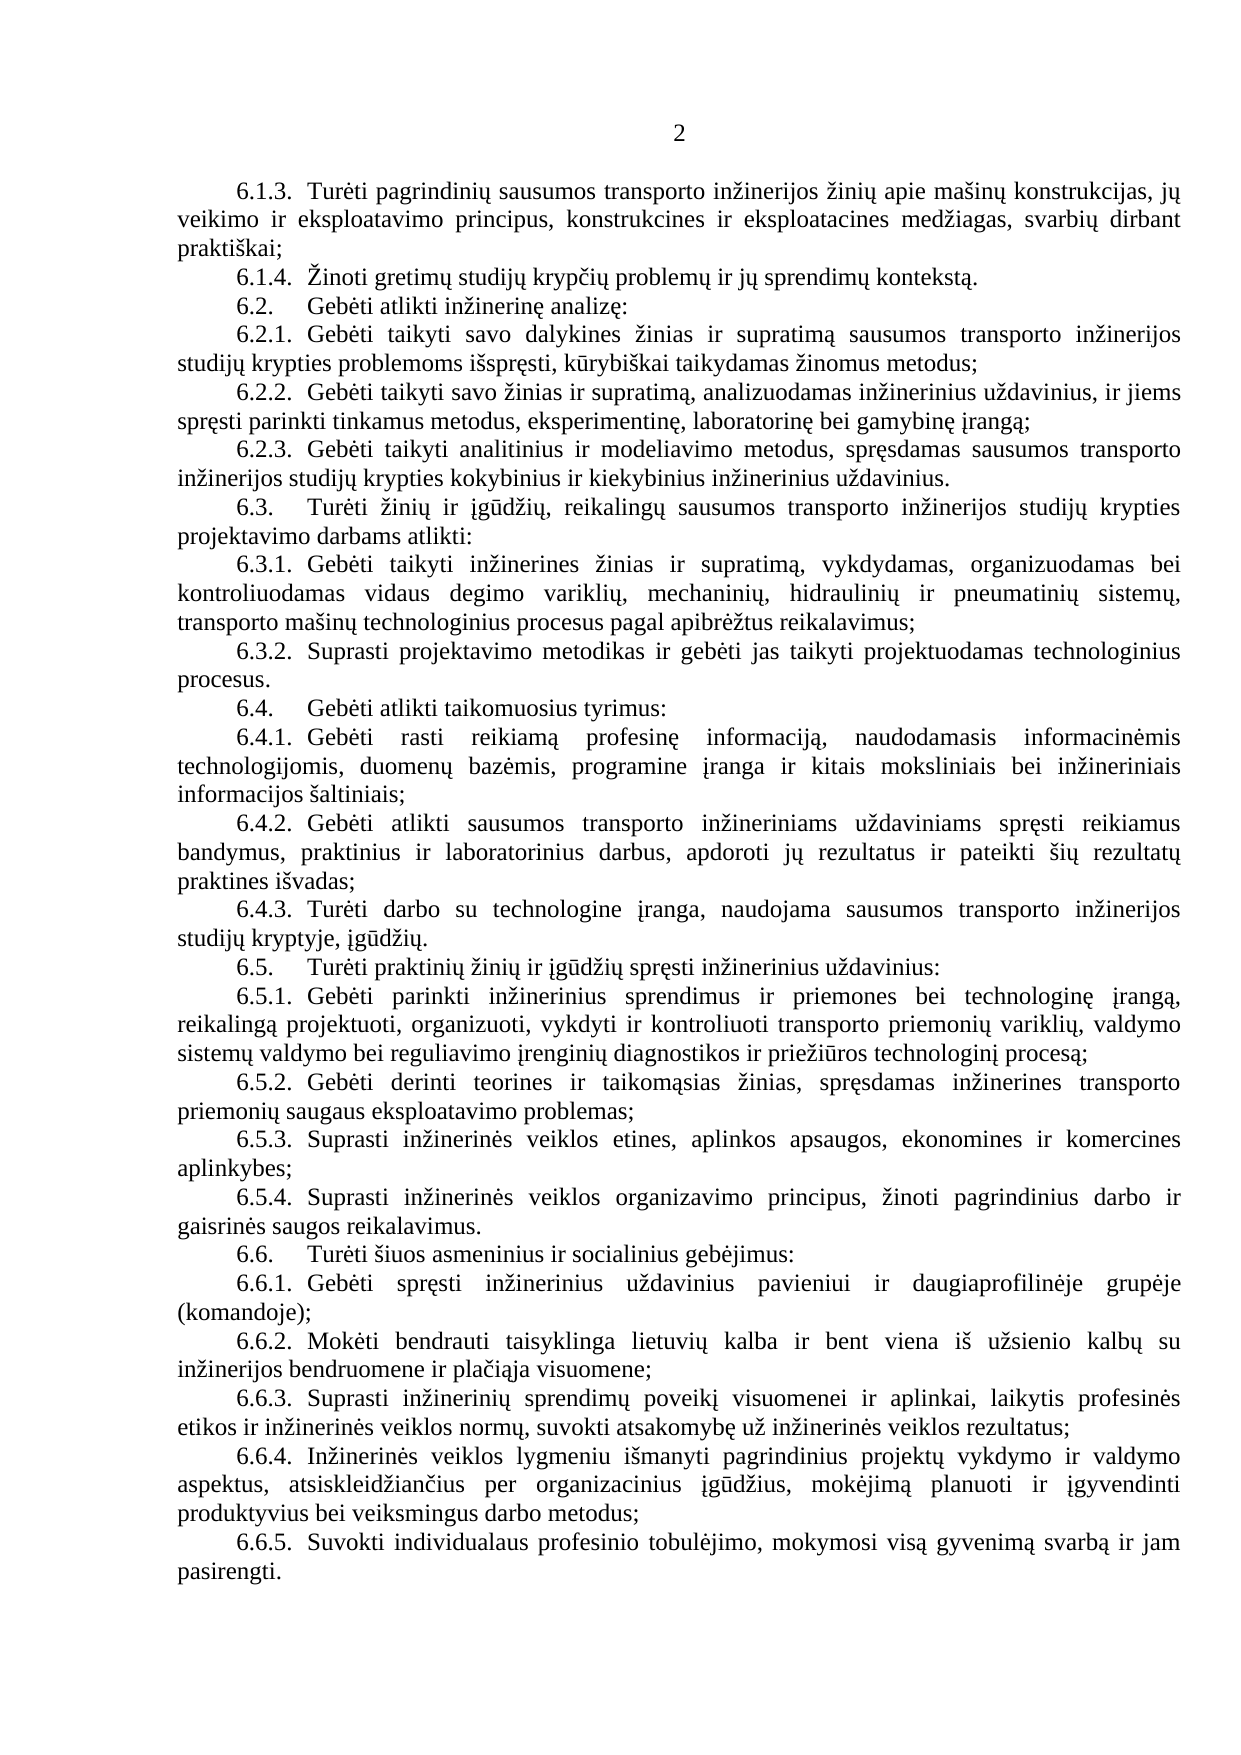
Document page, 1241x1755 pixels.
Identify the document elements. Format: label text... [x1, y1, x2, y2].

text 6.1.3. Turėti pagrindinių sausumos transporto inžinerijos žinių apie mašinų konstrukcijas, jų veikimo ir eksploatavimo principus, konstrukcines ir eksploatacines medžiagas, svarbių dirbant praktiškai; [177, 176, 1182, 262]
text 6.4.3. Turėti darbo su technologine įranga, naudojama sausumos transporto inžinerijos studijų kryptyje, įgūdžių. [177, 894, 1182, 952]
text 6.5.3. Suprasti inžinerinės veiklos etines, aplinkos apsaugos, ekonomines ir komercines aplinkybes; [177, 1124, 1182, 1182]
text 6.2.3. Gebėti taikyti analitinius ir modeliavimo metodus, spręsdamas sausumos transporto inžinerijos studijų krypties kokybinius ir kiekybinius inžinerinius uždavinius. [177, 434, 1182, 492]
text 6.3.1. Gebėti taikyti inžinerines žinias ir supratimą, vykdydamas, organizuodamas bei kontroliuodamas vidaus degimo variklių, mechaninių, hidraulinių ir pneumatinių sistemų, transporto mašinų technologinius procesus pagal apibrėžtus reikalavimus; [177, 549, 1182, 636]
text 6.2.1. Gebėti taikyti savo dalykines žinias ir supratimą sausumos transporto inžinerijos studijų krypties problemoms išspręsti, kūrybiškai taikydamas žinomus metodus; [177, 319, 1182, 377]
text 6.3.2. Suprasti projektavimo metodikas ir gebėti jas taikyti projektuodamas technologinius procesus. [177, 636, 1182, 693]
text 6.6. Turėti šiuos asmeninius ir socialinius gebėjimus: [177, 1239, 1182, 1268]
text 6.2.2. Gebėti taikyti savo žinias ir supratimą, analizuodamas inžinerinius uždavinius, ir jiems spręsti parinkti tinkamus metodus, eksperimentinę, laboratorinę bei gamybinę įrangą; [177, 377, 1182, 434]
text 6.4.2. Gebėti atlikti sausumos transporto inžineriniams uždaviniams spręsti reikiamus bandymus, praktinius ir laboratorinius darbus, apdoroti jų rezultatus ir pateikti šių rezultatų praktines išvadas; [177, 808, 1182, 894]
text 6.4.1. Gebėti rasti reikiamą profesinę informaciją, naudodamasis informacinėmis technologijomis, duomenų bazėmis, programine įranga ir kitais moksliniais bei inžineriniais informacijos šaltiniais; [177, 722, 1182, 808]
text 6.5.4. Suprasti inžinerinės veiklos organizavimo principus, žinoti pagrindinius darbo ir gaisrinės saugos reikalavimus. [177, 1182, 1182, 1239]
text 6.6.4. Inžinerinės veiklos lygmeniu išmanyti pagrindinius projektų vykdymo ir valdymo aspektus, atsiskleidžiančius per organizacinius įgūdžius, mokėjimą planuoti ir įgyvendinti produktyvius bei veiksmingus darbo metodus; [177, 1441, 1182, 1527]
text 6.5.2. Gebėti derinti teorines ir taikomąsias žinias, spręsdamas inžinerines transporto priemonių saugaus eksploatavimo problemas; [177, 1067, 1182, 1124]
text 6.6.1. Gebėti spręsti inžinerinius uždavinius pavieniui ir daugiaprofilinėje grupėje (komandoje); [177, 1268, 1182, 1326]
text 6.6.2. Mokėti bendrauti taisyklinga lietuvių kalba ir bent viena iš užsienio kalbų su inžinerijos bendruomene ir plačiąja visuomene; [177, 1326, 1182, 1383]
text 6.5.1. Gebėti parinkti inžinerinius sprendimus ir priemones bei technologinę įrangą, reikalingą projektuoti, organizuoti, vykdyti ir kontroliuoti transporto priemonių variklių, valdymo sistemų valdymo bei reguliavimo įrenginių diagnostikos ir priežiūros technologinį procesą; [177, 981, 1182, 1067]
text 6.4. Gebėti atlikti taikomuosius tyrimus: [177, 693, 1182, 722]
text 6.6.3. Suprasti inžinerinių sprendimų poveikį visuomenei ir aplinkai, laikytis profesinės etikos ir inžinerinės veiklos normų, suvokti atsakomybę už inžinerinės veiklos rezultatus; [177, 1383, 1182, 1441]
text 6.5. Turėti praktinių žinių ir įgūdžių spręsti inžinerinius uždavinius: [177, 952, 1182, 981]
text 6.6.5. Suvokti individualaus profesinio tobulėjimo, mokymosi visą gyvenimą svarbą ir jam pasirengti. [177, 1527, 1182, 1584]
text 6.2. Gebėti atlikti inžinerinę analizę: [177, 291, 1182, 319]
text 6.1.4. Žinoti gretimų studijų krypčių problemų ir jų sprendimų kontekstą. [177, 262, 1182, 291]
text 6.3. Turėti žinių ir įgūdžių, reikalingų sausumos transporto inžinerijos studijų krypties projektavimo darbams atlikti: [177, 492, 1182, 549]
